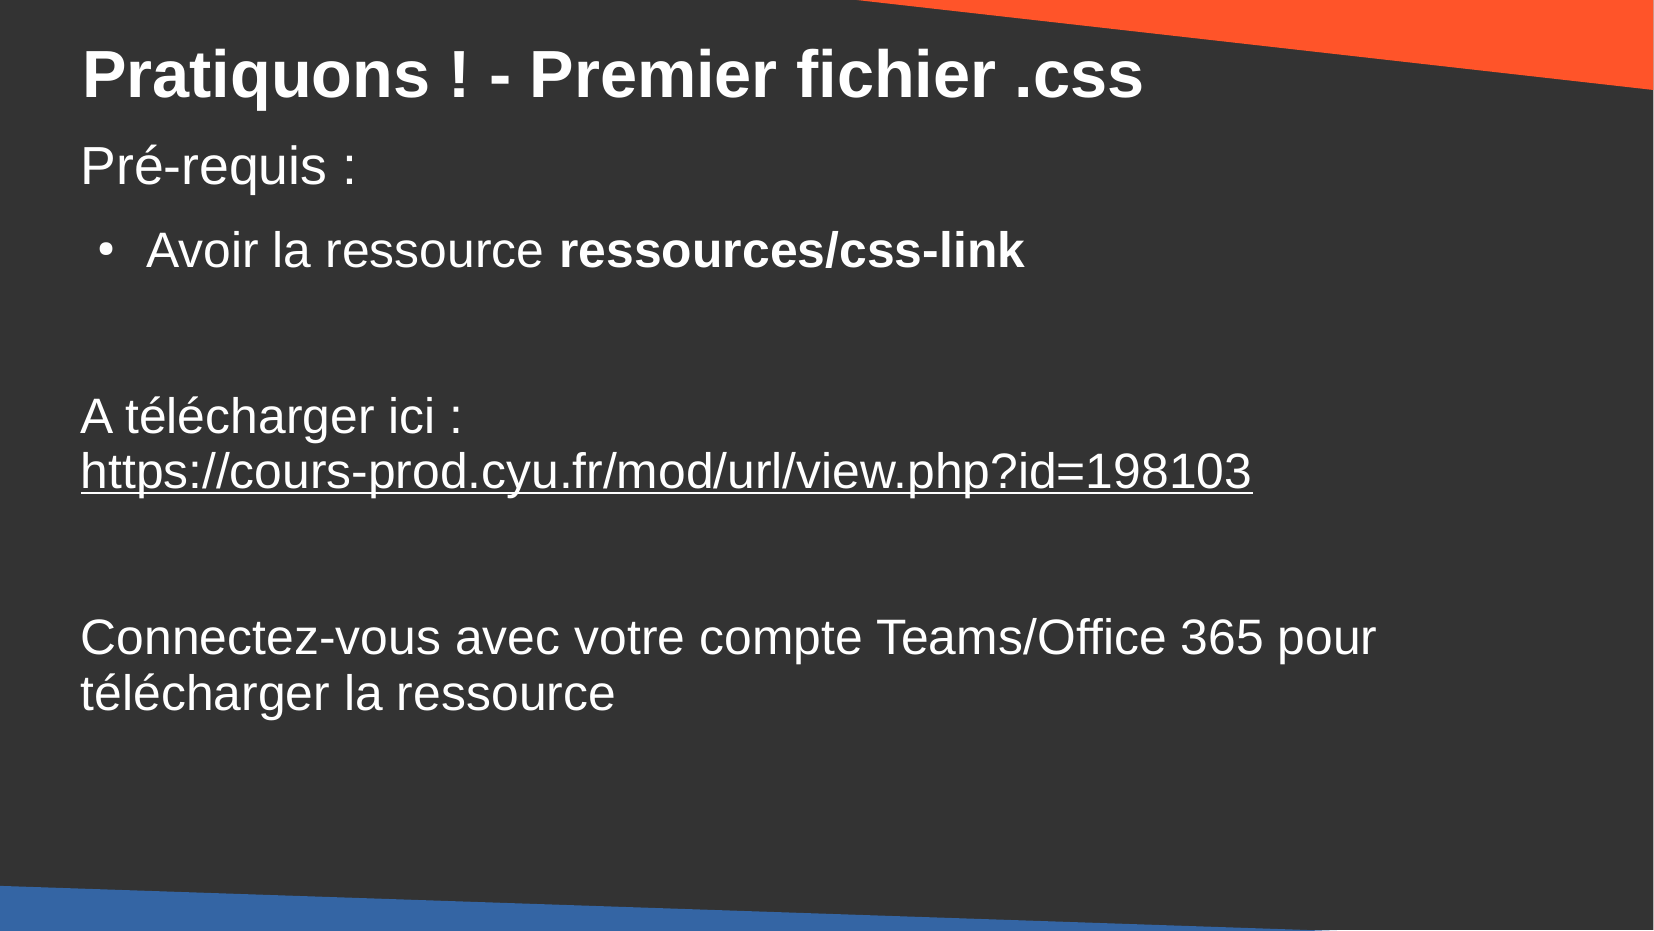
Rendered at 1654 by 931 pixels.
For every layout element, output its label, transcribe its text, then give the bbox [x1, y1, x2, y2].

text_box [856, 0, 1654, 91]
list Pré-requis : Avoir la ressource ressources/css-link A télécharger ici : https://cours-prod.cyu.fr/mod/url/view.php?id=198103 Connectez-vous avec votre compte Teams/Office 365 pour télécharger la ressource [80, 135, 1620, 721]
title Pratiquons ! - Premier fichier .css [82, 37, 1571, 114]
text_box [0, 885, 1337, 931]
